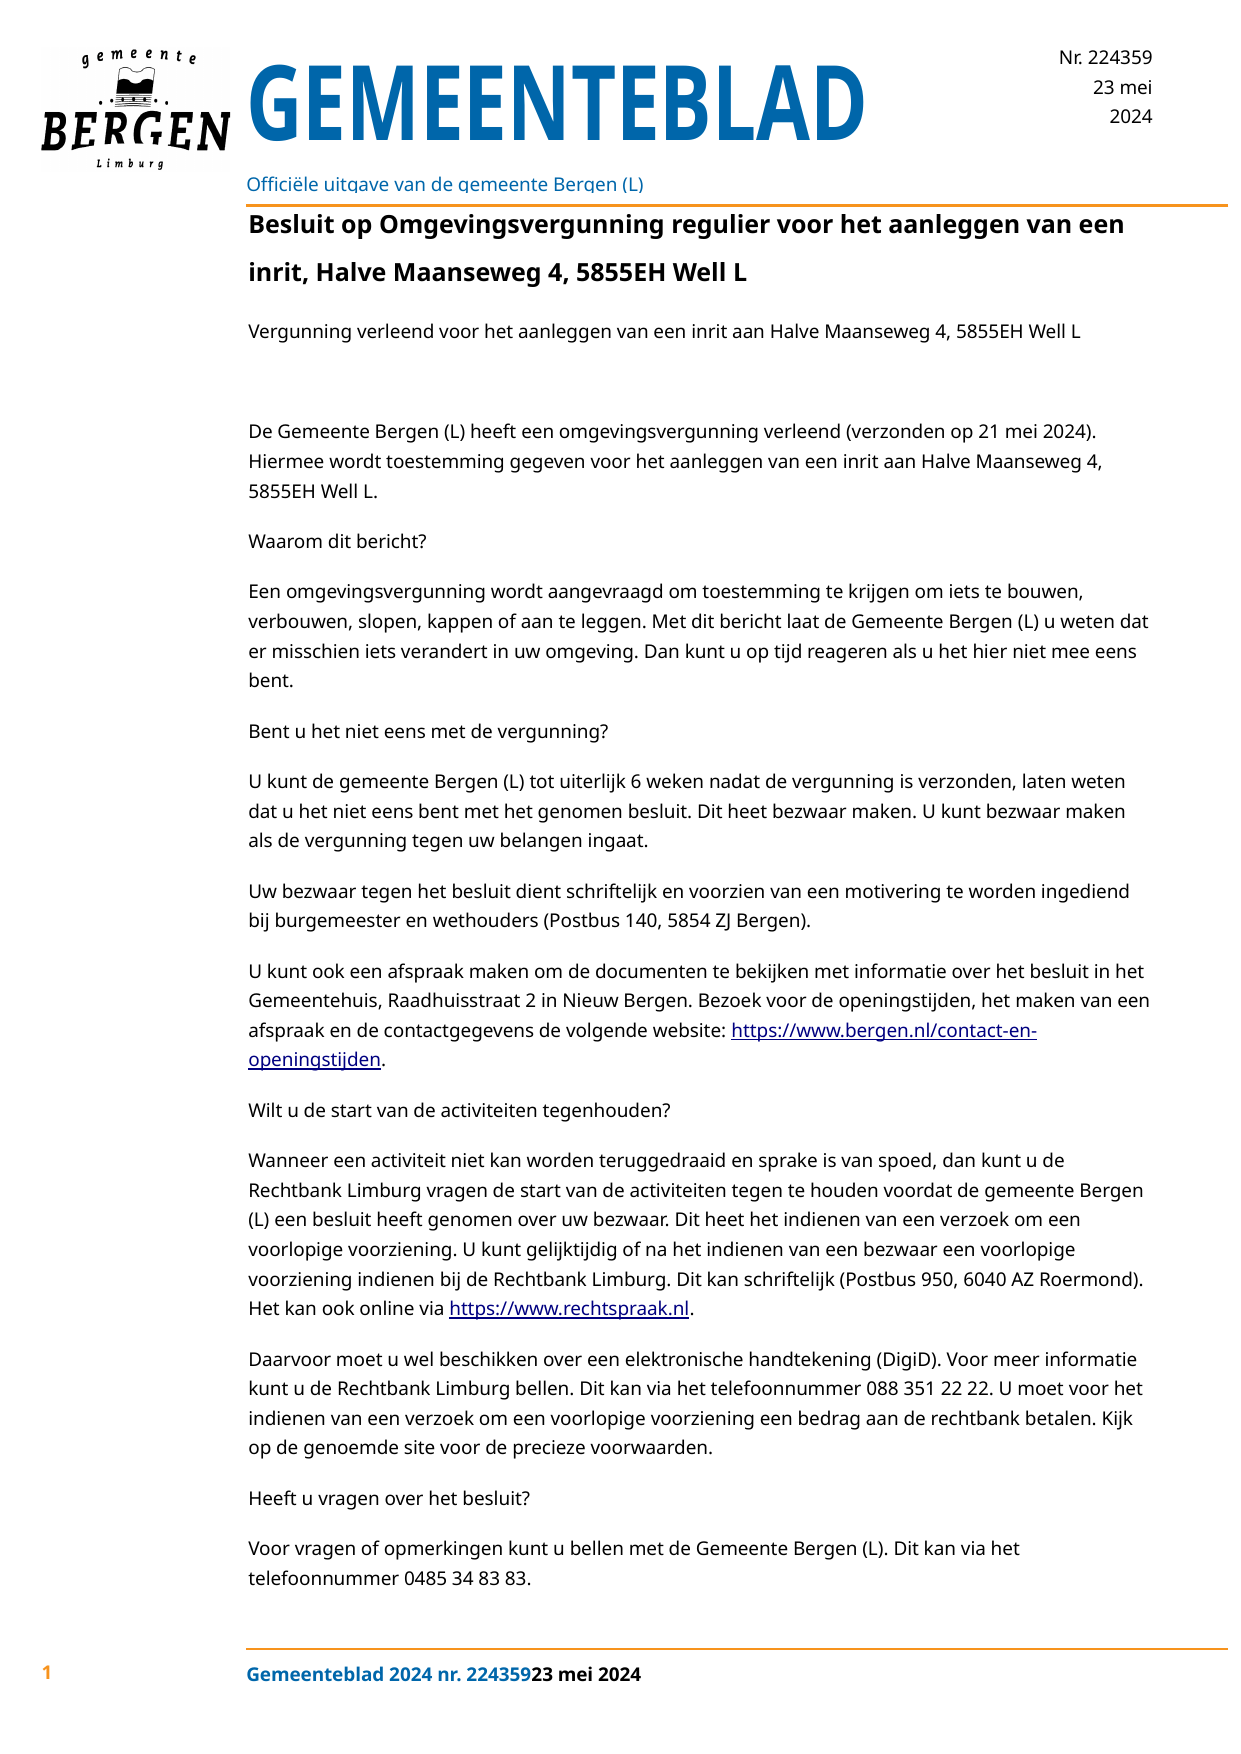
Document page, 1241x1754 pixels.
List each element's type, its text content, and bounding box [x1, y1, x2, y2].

text De Gemeente Bergen (L) heeft een omgevingsvergunning verleend (verzonden op 21 mei 2024). Hiermee wordt toestemming gegeven voor het aanleggen van een inrit aan Halve Maanseweg 4, 5855EH Well L. [248, 419, 1152, 504]
text Uw bezwaar tegen het besluit dient schriftelijk en voorzien van een motivering te worden ingediend bij burgemeester en wethouders (Postbus 140, 5854 ZJ Bergen). [248, 878, 1152, 933]
text Heeft u vragen over het besluit? [248, 1485, 1152, 1511]
picture [41, 47, 231, 172]
text Besluit op Omgevingsvergunning regulier voor het aanleggen van een inrit, Halve Maanseweg 4, 5855EH Well L [248, 207, 1152, 288]
text Voor vragen of opmerkingen kunt u bellen met de Gemeente Bergen (L). Dit kan via het telefoonnummer 0485 34 83 83. [248, 1535, 1152, 1591]
text U kunt de gemeente Bergen (L) tot uiterlijk 6 weken nadat de vergunning is verzonden, laten weten dat u het niet eens bent met het genomen besluit. Dit heet bezwaar maken. U kunt bezwaar maken als de vergunning tegen uw belangen ingaat. [248, 768, 1152, 853]
text Waarom dit bericht? [248, 528, 1152, 554]
text Een omgevingsvergunning wordt aangevraagd om toestemming te krijgen om iets te bouwen, verbouwen, slopen, kappen of aan te leggen. Met dit bericht laat de Gemeente Bergen (L) u weten dat er misschien iets verandert in uw omgeving. Dan kunt u op tijd reageren als u het hier niet mee eens bent. [248, 579, 1152, 693]
text Wilt u de start van de activiteiten tegenhouden? [248, 1097, 1152, 1123]
text Vergunning verleend voor het aanleggen van een inrit aan Halve Maanseweg 4, 5855EH Well L [248, 318, 1152, 344]
text Daarvoor moet u wel beschikken over een elektronische handtekening (DigiD). Voor meer informatie kunt u de Rechtbank Limburg bellen. Dit kan via het telefoonnummer 088 351 22 22. U moet voor het indienen van een verzoek om een voorlopige voorziening een bedrag aan de rechtbank betalen. Kijk op de genoemde site voor de precieze voorwaarden. [248, 1346, 1152, 1460]
text Wanneer een activiteit niet kan worden teruggedraaid en sprake is van spoed, dan kunt u de Rechtbank Limburg vragen de start van de activiteiten tegen te houden voordat de gemeente Bergen (L) een besluit heeft genomen over uw bezwaar. Dit heet het indienen van een verzoek om een voorlopige voorziening. U kunt gelijktijdig of na het indienen van een bezwaar een voorlopige voorziening indienen bij de Rechtbank Limburg. Dit kan schriftelijk (Postbus 950, 6040 AZ Roermond). Het kan ook online via https://www.rechtspraak.nl. [248, 1147, 1152, 1321]
text U kunt ook een afspraak maken om de documenten te bekijken met informatie over het besluit in het Gemeentehuis, Raadhuisstraat 2 in Nieuw Bergen. Bezoek voor de openingstijden, het maken van een afspraak en de contactgegevens de volgende website: https://www.bergen.nl/contact-en-openingstijden. [248, 958, 1152, 1072]
text Bent u het niet eens met de vergunning? [248, 718, 1152, 744]
